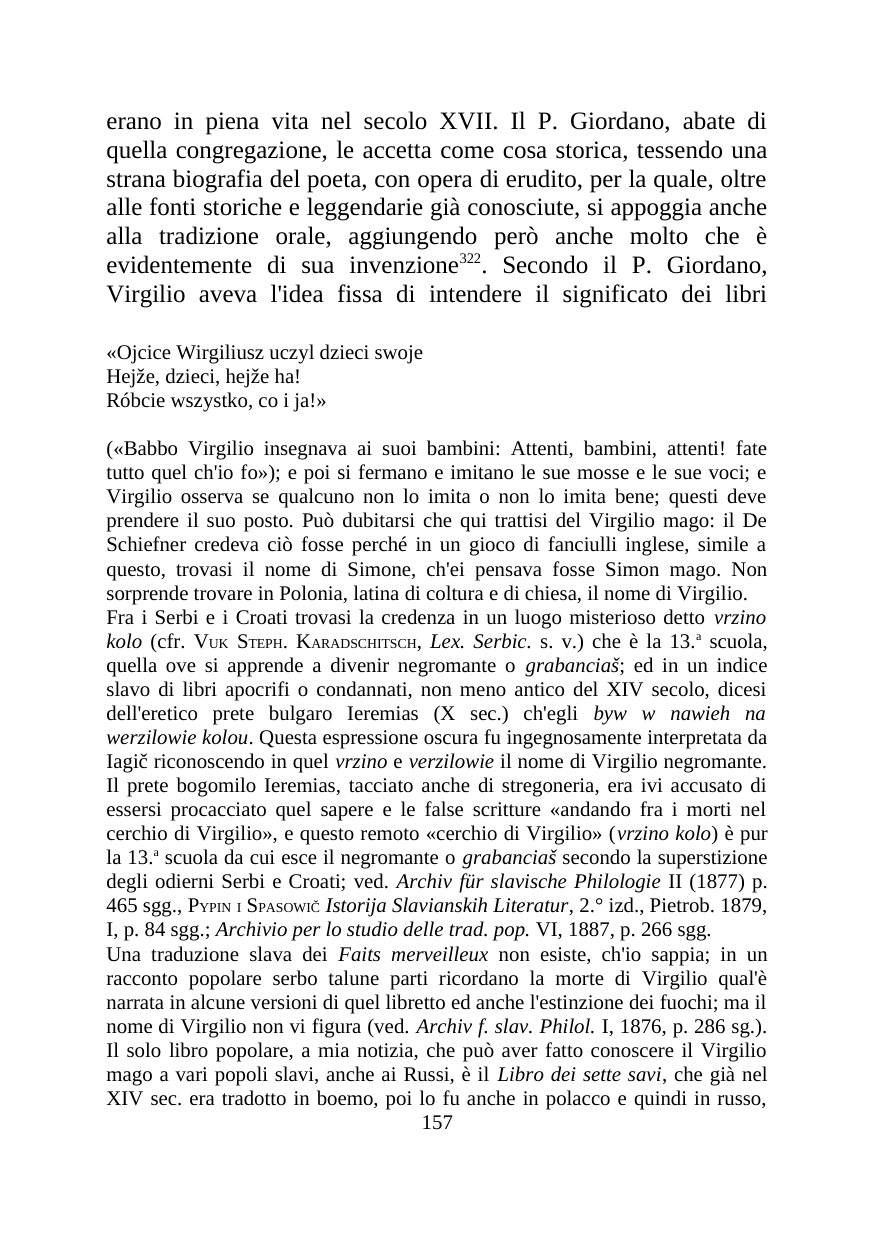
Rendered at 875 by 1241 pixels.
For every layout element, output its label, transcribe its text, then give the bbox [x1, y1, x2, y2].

text Róbcie wszystko, co i ja!» [106, 388, 768, 412]
text Una traduzione slava dei Faits merveilleux non esiste, ch'io sappia; in un racconto popolare serbo talune parti ricordano la morte di Virgilio qual'è narrata in alcune versioni di quel libretto ed anche l'estinzione dei fuochi; ma il nome di Virgilio non vi figura (ved. Archiv f. slav. Philol. I, 1876, p. 286 sg.). Il solo libro popolare, a mia notizia, che può aver fatto conoscere il Virgilio mago a vari popoli slavi, anche ai Russi, è il Libro dei sette savi, che già nel XIV sec. era tradotto in boemo, poi lo fu anche in polacco e quindi in russo, [106, 941, 768, 1110]
text Fra i Serbi e i Croati trovasi la credenza in un luogo misterioso detto vrzino kolo (cfr. Vuk Steph. Karadschitsch, Lex. Serbic. s. v.) che è la 13.a scuola, quella ove si apprende a divenir negromante o grabanciaš; ed in un indice slavo di libri apocrifi o condannati, non meno antico del XIV secolo, dicesi dell'eretico prete bulgaro Ieremias (X sec.) ch'egli byw w nawieh na werzilowie kolou. Questa espressione oscura fu ingegnosamente interpretata da Iagič riconoscendo in quel vrzino e verzilowie il nome di Virgilio negromante. Il prete bogomilo Ieremias, tacciato anche di stregoneria, era ivi accusato di essersi procacciato quel sapere e le false scritture «andando fra i morti nel cerchio di Virgilio», e questo remoto «cerchio di Virgilio» (vrzino kolo) è pur la 13.a scuola da cui esce il negromante o grabanciaš secondo la superstizione degli odierni Serbi e Croati; ved. Archiv für slavische Philologie II (1877) p. 465 sgg., Pypin i Spasowič Istorija Slavianskih Literatur, 2.° izd., Pietrob. 1879, I, p. 84 sgg.; Archivio per lo studio delle trad. pop. VI, 1887, p. 266 sgg. [106, 604, 768, 941]
text erano in piena vita nel secolo XVII. Il P. Giordano, abate di quella congregazione, le accetta come cosa storica, tessendo una strana biografia del poeta, con opera di erudito, per la quale, oltre alle fonti storiche e leggendarie già conosciute, si appoggia anche alla tradizione orale, aggiungendo però anche molto che è evidentemente di sua invenzione. Secondo il P. Giordano, Virgilio aveva l'idea fissa di intendere il significato dei libri [106, 106, 768, 307]
text Hejže, dzieci, hejže ha! [106, 364, 768, 388]
text «Ojcice Wirgiliusz uczyl dzieci swoje [106, 340, 768, 364]
text («Babbo Virgilio insegnava ai suoi bambini: Attenti, bambini, attenti! fate tutto quel ch'io fo»); e poi si fermano e imitano le sue mosse e le sue voci; e Virgilio osserva se qualcuno non lo imita o non lo imita bene; questi deve prendere il suo posto. Può dubitarsi che qui trattisi del Virgilio mago: il De Schiefner credeva ciò fosse perché in un gioco di fanciulli inglese, simile a questo, trovasi il nome di Simone, ch'ei pensava fosse Simon mago. Non sorprende trovare in Polonia, latina di coltura e di chiesa, il nome di Virgilio. [106, 436, 768, 604]
